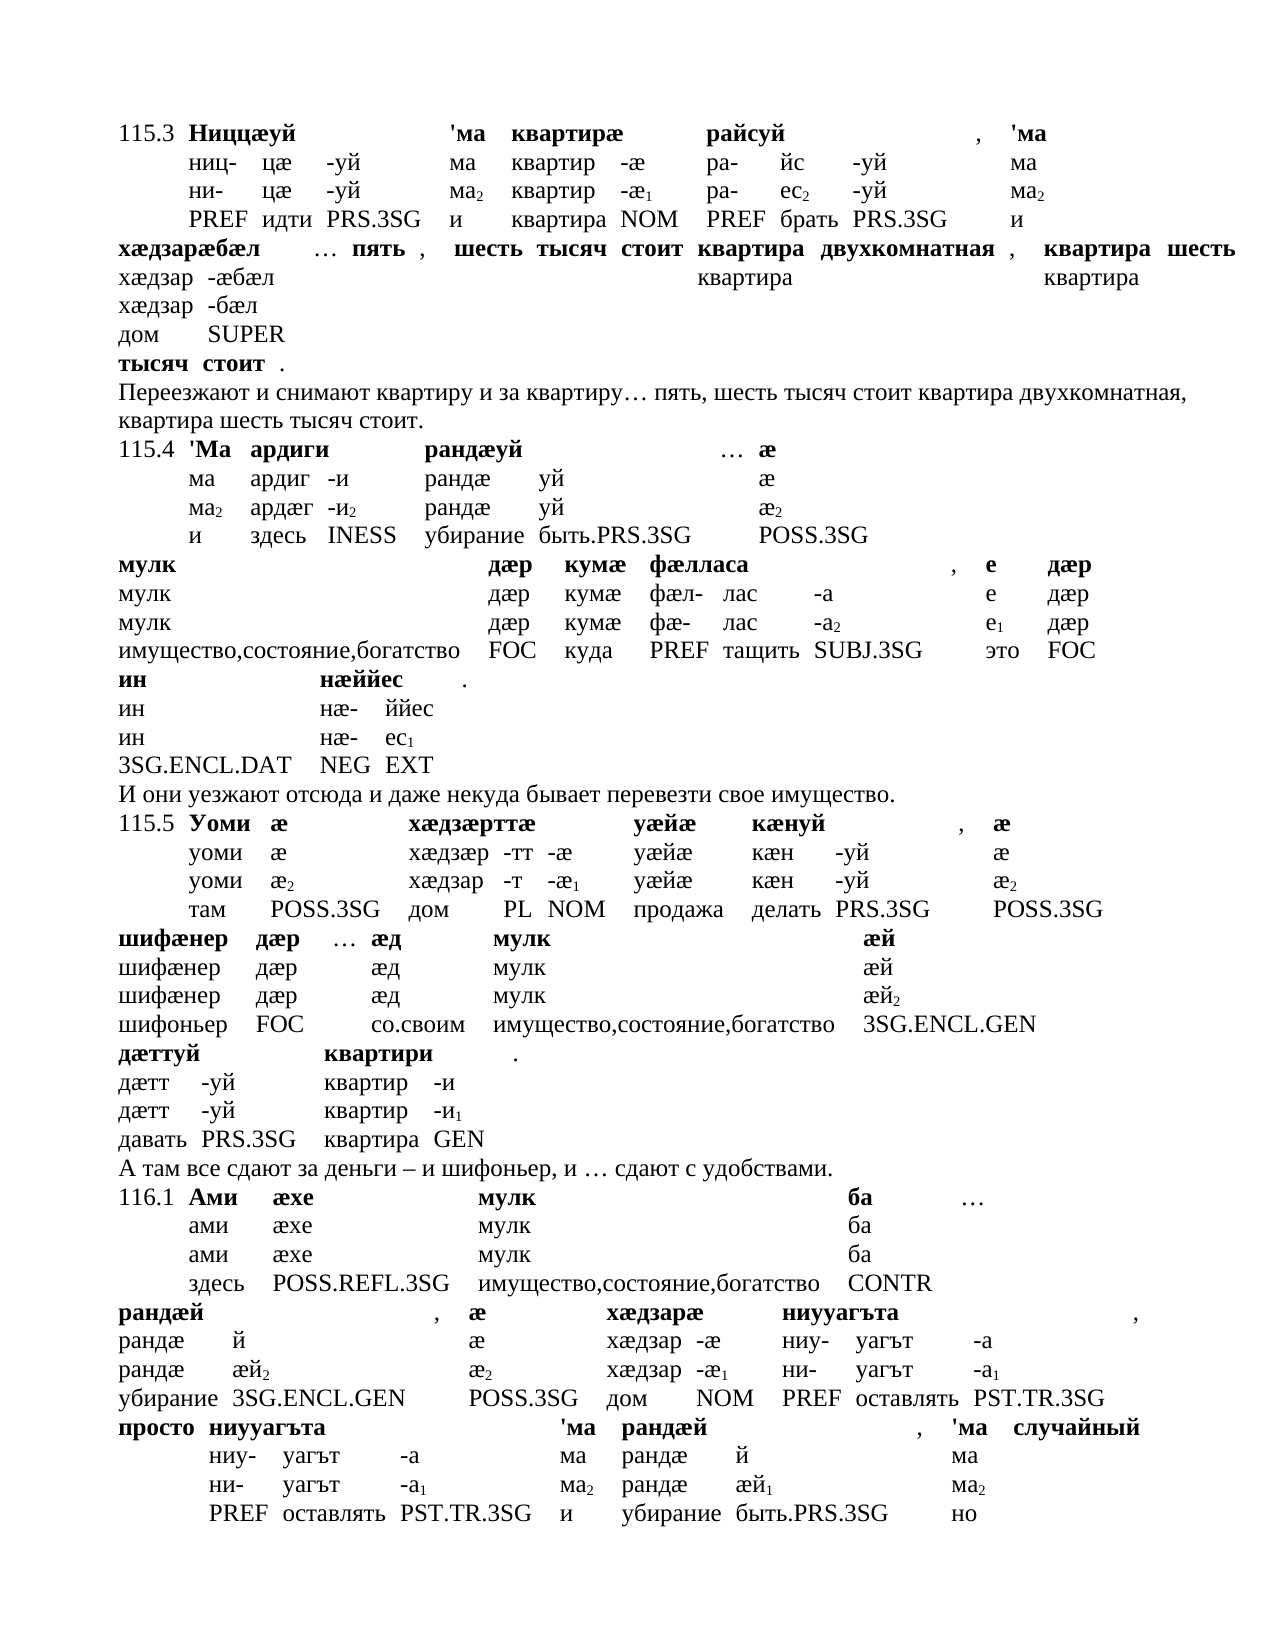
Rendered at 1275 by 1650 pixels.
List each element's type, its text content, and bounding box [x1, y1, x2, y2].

text -а1 [400, 1469, 532, 1498]
text рандæ [424, 463, 524, 492]
text мулк [478, 1239, 820, 1268]
text хæдзарæбæл [118, 233, 299, 262]
text NOM [547, 894, 606, 923]
text 'Ма [188, 434, 236, 463]
text дæр [488, 607, 537, 636]
text уоми [188, 837, 242, 866]
text , [916, 1412, 937, 1441]
text POSS.3SG [993, 894, 1103, 923]
text дæр [256, 952, 304, 981]
text мулк [118, 578, 460, 607]
text уоми [188, 866, 242, 894]
text квартир [324, 1067, 419, 1096]
text и [188, 521, 222, 549]
text -бæл [207, 291, 285, 319]
text ами [188, 1239, 244, 1268]
text кæн [752, 866, 821, 894]
text ма [188, 463, 222, 492]
text квартира [697, 233, 807, 262]
text дæттуй [118, 1038, 310, 1067]
text -и [327, 463, 397, 492]
text делать [752, 894, 821, 923]
text хæдзар [118, 291, 194, 319]
text PREF [209, 1498, 268, 1527]
text æд [371, 923, 479, 952]
text рандæй [118, 1297, 420, 1326]
text квартир [324, 1096, 419, 1124]
text хæдзарæ [606, 1297, 768, 1326]
text рандæуй [424, 434, 706, 463]
text пять [352, 233, 405, 262]
text быть.PRS.3SG [538, 521, 692, 549]
text оставлять [855, 1383, 959, 1412]
text квартира [697, 262, 793, 291]
text ра- [706, 147, 766, 176]
text тащить [723, 636, 800, 664]
text кæн [752, 837, 821, 866]
text POSS.3SG [468, 1383, 579, 1412]
text уй [538, 492, 692, 521]
text PST.TR.3SG [973, 1383, 1105, 1412]
text мулк [118, 549, 474, 578]
text æхе [272, 1182, 464, 1211]
text 116.1 [118, 1182, 174, 1211]
text фæ- [649, 607, 709, 636]
text -æбæл [207, 262, 285, 291]
text ин [118, 722, 292, 751]
text , [1133, 1297, 1154, 1326]
text имущество,состояние,богатство [493, 1009, 835, 1038]
text шифæнер [118, 952, 228, 981]
text хæдзар [408, 866, 489, 894]
text 3SG.ENCL.GEN [863, 1009, 1037, 1038]
text POSS.3SG [270, 894, 381, 923]
text рандæ [621, 1441, 722, 1469]
text INESS [327, 521, 397, 549]
text рандæ [424, 492, 524, 521]
text . [512, 1038, 533, 1067]
text æй1 [735, 1469, 889, 1498]
text -уй [201, 1096, 296, 1124]
text шифоньер [118, 1009, 228, 1038]
text е [985, 578, 1019, 607]
text æ2 [993, 866, 1103, 894]
text -а2 [814, 607, 923, 636]
text , [433, 1297, 454, 1326]
text уагът [282, 1441, 386, 1469]
text æ [758, 463, 869, 492]
text 3SG.ENCL.GEN [232, 1383, 406, 1412]
text æ2 [758, 492, 869, 521]
text дом [408, 894, 489, 923]
text там [188, 894, 242, 923]
text æ [270, 837, 381, 866]
text … [719, 434, 744, 463]
text со.своим [371, 1009, 465, 1038]
text ардиг [250, 463, 313, 492]
text , [1009, 233, 1030, 262]
text PREF [706, 204, 766, 233]
text тысяч [536, 233, 607, 262]
text æхе [272, 1211, 450, 1239]
text ардиги [250, 434, 411, 463]
text мулк [118, 607, 460, 636]
text дæр [1047, 578, 1096, 607]
text æй2 [232, 1354, 406, 1383]
text И они уезжают отсюда и даже некуда бывает перевезти свое имущество. [118, 779, 1249, 808]
text дом [118, 319, 194, 348]
text ма2 [449, 176, 483, 204]
text рандæй [621, 1412, 903, 1441]
text EXT [385, 751, 434, 779]
text квартира [1044, 233, 1153, 262]
text ма [559, 1441, 594, 1469]
text -уй [201, 1067, 296, 1096]
text уæйæ [633, 866, 724, 894]
text 115.5 [118, 808, 174, 837]
text идти [262, 204, 312, 233]
text дæр [1047, 549, 1110, 578]
text убирание [118, 1383, 218, 1412]
text PREF [188, 204, 248, 233]
text Уоми [188, 808, 256, 837]
text ниу- [209, 1441, 268, 1469]
text ниц- [188, 147, 248, 176]
text FOC [488, 636, 537, 664]
text ма [449, 147, 483, 176]
text PREF [782, 1383, 842, 1412]
text квартири [324, 1038, 498, 1067]
text уагът [855, 1326, 959, 1354]
text йс [780, 147, 839, 176]
text ра- [706, 176, 766, 204]
text кумæ [564, 607, 622, 636]
text й [735, 1441, 889, 1469]
text е [985, 549, 1033, 578]
text ин [118, 693, 292, 722]
text 'ма [449, 118, 497, 147]
text брать [780, 204, 839, 233]
text , [975, 118, 996, 147]
text дæр [488, 578, 537, 607]
text хæдзар [606, 1354, 682, 1383]
text . [461, 664, 482, 693]
text давать [118, 1124, 187, 1153]
text рандæ [118, 1326, 218, 1354]
text POSS.REFL.3SG [272, 1268, 450, 1297]
text ардæг [250, 492, 313, 521]
text случайный [1013, 1412, 1140, 1441]
text -т [503, 866, 533, 894]
text PREF [649, 636, 709, 664]
text , [951, 549, 972, 578]
text æ2 [270, 866, 381, 894]
text стоит [202, 348, 265, 377]
text æ2 [468, 1354, 579, 1383]
text NOM [620, 204, 679, 233]
text квартир [511, 176, 606, 204]
text GEN [433, 1124, 485, 1153]
text ма [1010, 147, 1044, 176]
text и [449, 204, 483, 233]
text квартира [1044, 262, 1139, 291]
text тысяч [118, 348, 189, 377]
text и [559, 1498, 594, 1527]
text лас [723, 607, 800, 636]
text мулк [493, 981, 835, 1009]
text шифæнер [118, 981, 228, 1009]
text А там все сдают за деньги – и шифоньер, и … сдают с удобствами. [118, 1153, 1249, 1182]
text фæлласа [649, 549, 937, 578]
text SUBJ.3SG [814, 636, 923, 664]
text -и [433, 1067, 485, 1096]
text хæдзар [606, 1326, 682, 1354]
text -æ1 [547, 866, 606, 894]
text нæ- [319, 722, 371, 751]
text уй [538, 463, 692, 492]
text 115.4 [118, 434, 174, 463]
text Переезжают и снимают квартиру и за квартиру… пять, шесть тысяч стоит квартира двухкомнатная, квартира шесть тысяч стоит. [118, 377, 1249, 434]
text ни- [782, 1354, 842, 1383]
text хæдзар [118, 262, 194, 291]
text кæнуй [752, 808, 944, 837]
text здесь [250, 521, 313, 549]
text … [313, 233, 338, 262]
text FOC [256, 1009, 304, 1038]
text уагът [282, 1469, 386, 1498]
text мулк [478, 1182, 834, 1211]
text PRS.3SG [201, 1124, 296, 1153]
text кумæ [564, 549, 636, 578]
text PRS.3SG [852, 204, 948, 233]
text PRS.3SG [835, 894, 930, 923]
text CONTR [848, 1268, 932, 1297]
text е1 [985, 607, 1019, 636]
text здесь [188, 1268, 244, 1297]
text ниууагъта [782, 1297, 1119, 1326]
text Ниццæуй [188, 118, 435, 147]
text PRS.3SG [326, 204, 421, 233]
text мулк [493, 952, 835, 981]
text , [958, 808, 979, 837]
text -уй [326, 176, 421, 204]
text æй [863, 923, 1050, 952]
text просто [118, 1412, 195, 1441]
text шифæнер [118, 923, 242, 952]
text ами [188, 1211, 244, 1239]
text ма2 [559, 1469, 594, 1498]
text хæдзæрттæ [408, 808, 619, 837]
text Ами [188, 1182, 258, 1211]
text шесть [454, 233, 523, 262]
text 'ма [1010, 118, 1058, 147]
text PL [503, 894, 533, 923]
text -æ1 [696, 1354, 754, 1383]
text дæр [1047, 607, 1096, 636]
text -æ [620, 147, 679, 176]
text -æ1 [620, 176, 679, 204]
text нæ- [319, 693, 371, 722]
text нæййес [319, 664, 448, 693]
text æ [758, 434, 883, 463]
text -уй [835, 837, 930, 866]
text ма2 [188, 492, 222, 521]
text это [985, 636, 1019, 664]
text квартир [511, 147, 606, 176]
text SUPER [207, 319, 285, 348]
text но [951, 1498, 986, 1527]
text рандæ [621, 1469, 722, 1498]
text æ [468, 1297, 593, 1326]
text дæр [488, 549, 551, 578]
text ин [118, 664, 306, 693]
text кумæ [564, 578, 622, 607]
text квартира [511, 204, 606, 233]
text 'ма [559, 1412, 608, 1441]
text -уй [852, 147, 948, 176]
text квартирæ [511, 118, 692, 147]
text -æ [696, 1326, 754, 1354]
text дæр [256, 981, 304, 1009]
text … [332, 923, 357, 952]
text продажа [633, 894, 724, 923]
text æй [863, 952, 1037, 981]
text POSS.3SG [758, 521, 869, 549]
text имущество,состояние,богатство [478, 1268, 820, 1297]
text -и2 [327, 492, 397, 521]
text ни- [209, 1469, 268, 1498]
text ма2 [1010, 176, 1044, 204]
text оставлять [282, 1498, 386, 1527]
text -уй [852, 176, 948, 204]
text уагът [855, 1354, 959, 1383]
text рандæ [118, 1354, 218, 1383]
text дом [606, 1383, 682, 1412]
text FOC [1047, 636, 1096, 664]
text мулк [493, 923, 849, 952]
text æ [993, 837, 1103, 866]
text æ [270, 808, 394, 837]
text 'ма [951, 1412, 999, 1441]
text фæл- [649, 578, 709, 607]
text квартира [324, 1124, 419, 1153]
text æ [993, 808, 1117, 837]
text й [232, 1326, 406, 1354]
text 115.3 [118, 118, 174, 147]
text -а [973, 1326, 1105, 1354]
text дæтт [118, 1067, 187, 1096]
text дæр [256, 923, 318, 952]
text двухкомнатная [820, 233, 995, 262]
text ниууагъта [209, 1412, 546, 1441]
text хæдзæр [408, 837, 489, 866]
text æхе [272, 1239, 450, 1268]
text PST.TR.3SG [400, 1498, 532, 1527]
text . [279, 348, 300, 377]
text ес2 [780, 176, 839, 204]
text уæйæ [633, 837, 724, 866]
text -æ [547, 837, 606, 866]
text -а [814, 578, 923, 607]
text цæ [262, 176, 312, 204]
text æд [371, 952, 465, 981]
text ба [848, 1239, 932, 1268]
text убирание [621, 1498, 722, 1527]
text -а1 [973, 1354, 1105, 1383]
text убирание [424, 521, 524, 549]
text æй2 [863, 981, 1037, 1009]
text мулк [478, 1211, 820, 1239]
text лас [723, 578, 800, 607]
text ба [848, 1211, 932, 1239]
text -и1 [433, 1096, 485, 1124]
text æ [468, 1326, 579, 1354]
text … [960, 1182, 985, 1211]
text , [419, 233, 440, 262]
text 3SG.ENCL.DAT [118, 751, 292, 779]
text NEG [319, 751, 371, 779]
text -уй [326, 147, 421, 176]
text куда [564, 636, 622, 664]
text ба [848, 1182, 946, 1211]
text ййес [385, 693, 434, 722]
text цæ [262, 147, 312, 176]
text -а [400, 1441, 532, 1469]
text æд [371, 981, 465, 1009]
text стоит [621, 233, 683, 262]
text ниу- [782, 1326, 842, 1354]
text ма2 [951, 1469, 986, 1498]
text NOM [696, 1383, 754, 1412]
text ма [951, 1441, 986, 1469]
text ес1 [385, 722, 434, 751]
text шесть [1167, 233, 1236, 262]
text уæйæ [633, 808, 738, 837]
text райсуй [706, 118, 962, 147]
text и [1010, 204, 1044, 233]
text ни- [188, 176, 248, 204]
text -уй [835, 866, 930, 894]
text дæтт [118, 1096, 187, 1124]
text -тт [503, 837, 533, 866]
text имущество,состояние,богатство [118, 636, 460, 664]
text быть.PRS.3SG [735, 1498, 889, 1527]
